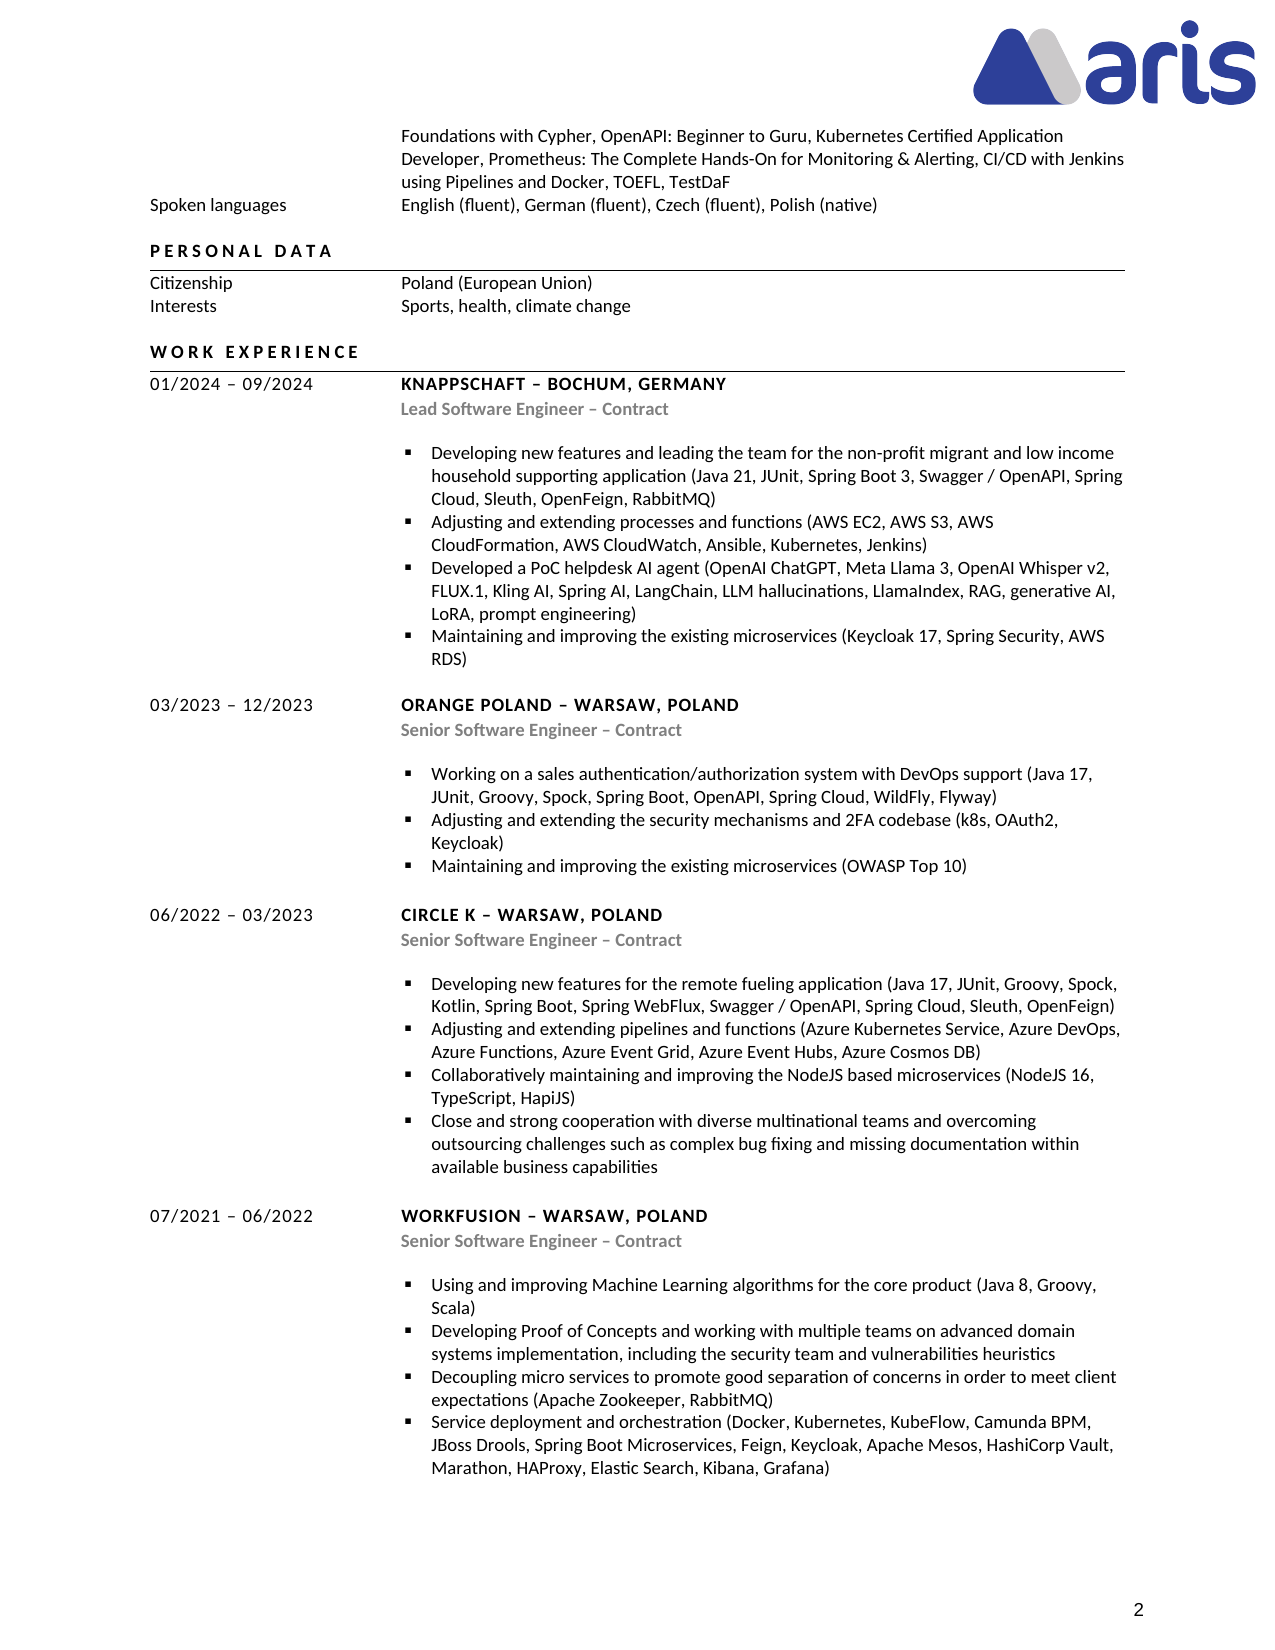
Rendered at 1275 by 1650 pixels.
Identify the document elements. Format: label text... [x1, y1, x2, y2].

list Developing new features for the remote fueling application (Java 17, JUnit, Groovy, Spock, Kotlin, Spring Boot, Spring WebFlux, Swagger / OpenAPI, Spring Cloud, Sleuth, OpenFeign) [404, 972, 1125, 1018]
text 01/2024 – 09/2024 Knappschaft – Bochum, Germany [150, 372, 1125, 395]
text 07/2021 – 06/2022 WorkFusion – Warsaw, Poland [150, 1204, 1125, 1227]
list Collaboratively maintaining and improving the NodeJS based microservices (NodeJS 16, TypeScript, HapiJS) [404, 1063, 1125, 1109]
list Service deployment and orchestration (Docker, Kubernetes, KubeFlow, Camunda BPM, JBoss Drools, Spring Boot Microservices, Feign, Keycloak, Apache Mesos, HashiCorp Vault, Marathon, HAProxy, Elastic Search, Kibana, Grafana) [404, 1411, 1125, 1479]
text Citizenship Poland (European Union) [150, 271, 1125, 294]
text Lead Software Engineer – Contract [150, 395, 1125, 420]
list Adjusting and extending processes and functions (AWS EC2, AWS S3, AWS CloudFormation, AWS CloudWatch, Ansible, Kubernetes, Jenkins) [404, 510, 1125, 556]
text Spoken languages English (fluent), German (fluent), Czech (fluent), Polish (native) [150, 193, 1125, 216]
list Using and improving Machine Learning algorithms for the core product (Java 8, Groovy, Scala) [404, 1273, 1125, 1319]
text Foundations with Cypher, OpenAPI: Beginner to Guru, Kubernetes Certified Application Developer, Prometheus: The Complete Hands-On for Monitoring & Alerting, CI/CD with Jenkins using Pipelines and Docker, TOEFL, TestDaF [150, 124, 1125, 193]
text Senior Software Engineer – Contract [150, 1227, 1125, 1252]
subtitle WORK EXPERIENCE [150, 340, 1125, 371]
list Maintaining and improving the existing microservices (Keycloak 17, Spring Security, AWS RDS) [404, 624, 1125, 670]
picture [973, 20, 1256, 105]
list Adjusting and extending pipelines and functions (Azure Kubernetes Service, Azure DevOps, Azure Functions, Azure Event Grid, Azure Event Hubs, Azure Cosmos DB) [404, 1018, 1125, 1063]
subtitle PERSONAL DATA [150, 239, 1125, 270]
list Developing new features and leading the team for the non-profit migrant and low income household supporting application (Java 21, JUnit, Spring Boot 3, Swagger / OpenAPI, Spring Cloud, Sleuth, OpenFeign, RabbitMQ) [404, 441, 1125, 510]
list Adjusting and extending the security mechanisms and 2FA codebase (k8s, OAuth2, Keycloak) [404, 808, 1125, 854]
list Decoupling micro services to promote good separation of concerns in order to meet client expectations (Apache Zookeeper, RabbitMQ) [404, 1365, 1125, 1411]
text Interests Sports, health, climate change [150, 294, 1125, 317]
list Maintaining and improving the existing microservices (OWASP Top 10) [404, 854, 1125, 877]
text Senior Software Engineer – Contract [150, 926, 1125, 951]
list Working on a sales authentication/authorization system with DevOps support (Java 17, JUnit, Groovy, Spock, Spring Boot, OpenAPI, Spring Cloud, WildFly, Flyway) [404, 762, 1125, 808]
text Senior Software Engineer – Contract [150, 716, 1125, 741]
list Close and strong cooperation with diverse multinational teams and overcoming outsourcing challenges such as complex bug fixing and missing documentation within available business capabilities [404, 1109, 1125, 1178]
text 06/2022 – 03/2023 Circle K – Warsaw, Poland [150, 903, 1125, 926]
text 03/2023 – 12/2023 Orange Poland – Warsaw, Poland [150, 670, 1125, 716]
list Developing Proof of Concepts and working with multiple teams on advanced domain systems implementation, including the security team and vulnerabilities heuristics [404, 1319, 1125, 1365]
list Developed a PoC helpdesk AI agent (OpenAI ChatGPT, Meta Llama 3, OpenAI Whisper v2, FLUX.1, Kling AI, Spring AI, LangChain, LLM hallucinations, LlamaIndex, RAG, generative AI, LoRA, prompt engineering) [404, 556, 1125, 624]
